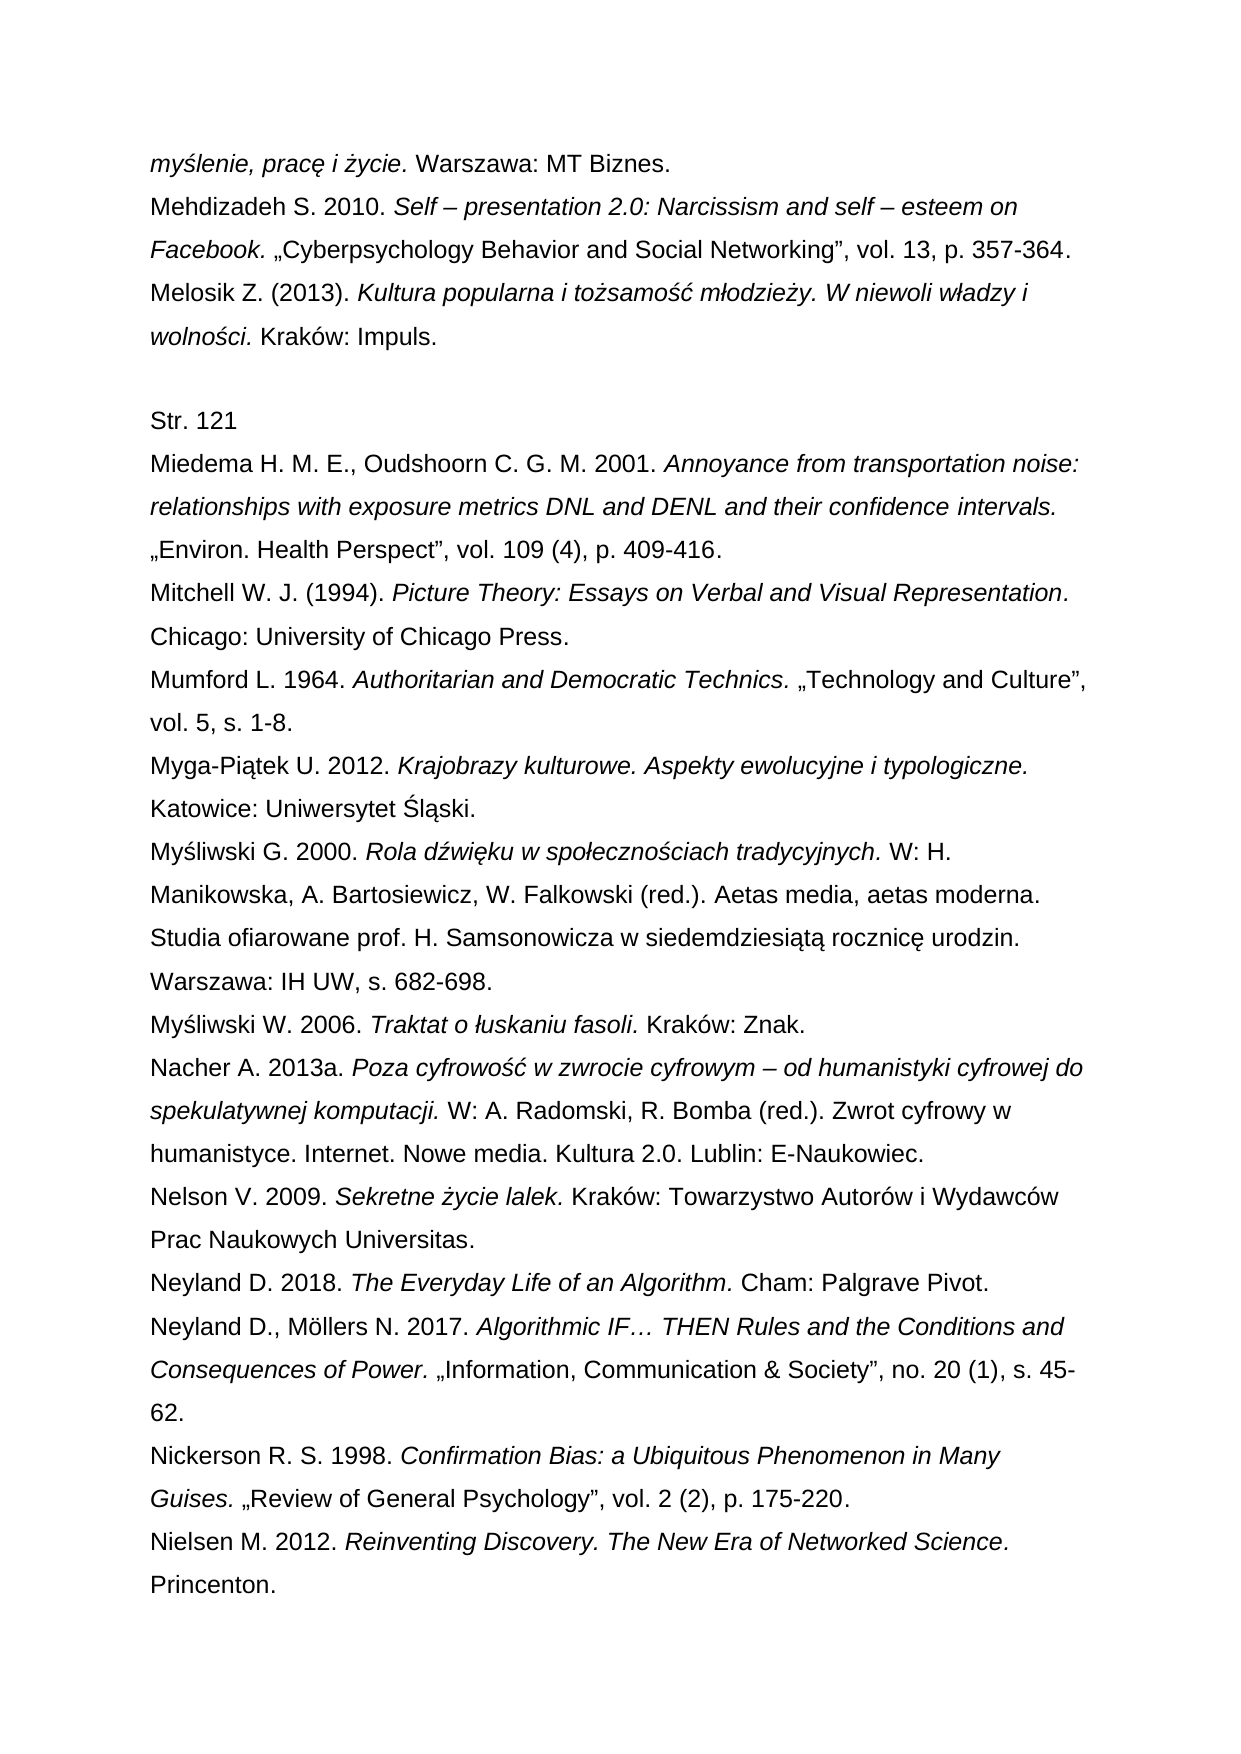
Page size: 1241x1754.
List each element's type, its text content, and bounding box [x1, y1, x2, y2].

text Melosik Z. (2013). Kultura popularna i tożsamość młodzieży. W niewoli władzy i wolności. Kraków: Impuls. [150, 278, 1091, 350]
text myślenie, pracę i życie. Warszawa: MT Biznes. [150, 149, 1091, 178]
text Mumford L. 1964. Authoritarian and Democratic Technics. „Technology and Culture”, vol. 5, s. 1-8. [150, 665, 1091, 737]
text Myśliwski G. 2000. Rola dźwięku w społecznościach tradycyjnych. W: H. Manikowska, A. Bartosiewicz, W. Falkowski (red.). Aetas media, aetas moderna. Studia ofiarowane prof. H. Samsonowicza w siedemdziesiątą rocznicę urodzin. Warszawa: IH UW, s. 682-698. [150, 837, 1091, 995]
text Mehdizadeh S. 2010. Self – presentation 2.0: Narcissism and self – esteem on Facebook. „Cyberpsychology Behavior and Social Networking”, vol. 13, p. 357-364. [150, 192, 1091, 264]
text Nickerson R. S. 1998. Confirmation Bias: a Ubiquitous Phenomenon in Many Guises. „Review of General Psychology”, vol. 2 (2), p. 175-220. [150, 1441, 1091, 1513]
text Nelson V. 2009. Sekretne życie lalek. Kraków: Towarzystwo Autorów i Wydawców Prac Naukowych Universitas. [150, 1182, 1091, 1254]
text Neyland D., Möllers N. 2017. Algorithmic IF… THEN Rules and the Conditions and Consequences of Power. „Information, Communication & Society”, no. 20 (1), s. 45-62. [150, 1312, 1091, 1427]
text Str. 121 [150, 406, 1091, 435]
text Neyland D. 2018. The Everyday Life of an Algorithm. Cham: Palgrave Pivot. [150, 1268, 1091, 1297]
text Myga-Piątek U. 2012. Krajobrazy kulturowe. Aspekty ewolucyjne i typologiczne. Katowice: Uniwersytet Śląski. [150, 751, 1091, 823]
text Miedema H. M. E., Oudshoorn C. G. M. 2001. Annoyance from transportation noise: relationships with exposure metrics DNL and DENL and their confidence intervals. „Environ. Health Perspect”, vol. 109 (4), p. 409-416. [150, 449, 1091, 564]
text Mitchell W. J. (1994). Picture Theory: Essays on Verbal and Visual Representation. Chicago: University of Chicago Press. [150, 578, 1091, 650]
text Nacher A. 2013a. Poza cyfrowość w zwrocie cyfrowym – od humanistyki cyfrowej do spekulatywnej komputacji. W: A. Radomski, R. Bomba (red.). Zwrot cyfrowy w humanistyce. Internet. Nowe media. Kultura 2.0. Lublin: E-Naukowiec. [150, 1053, 1091, 1168]
text Myśliwski W. 2006. Traktat o łuskaniu fasoli. Kraków: Znak. [150, 1010, 1091, 1038]
text Nielsen M. 2012. Reinventing Discovery. The New Era of Networked Science. Princenton. [150, 1527, 1091, 1599]
